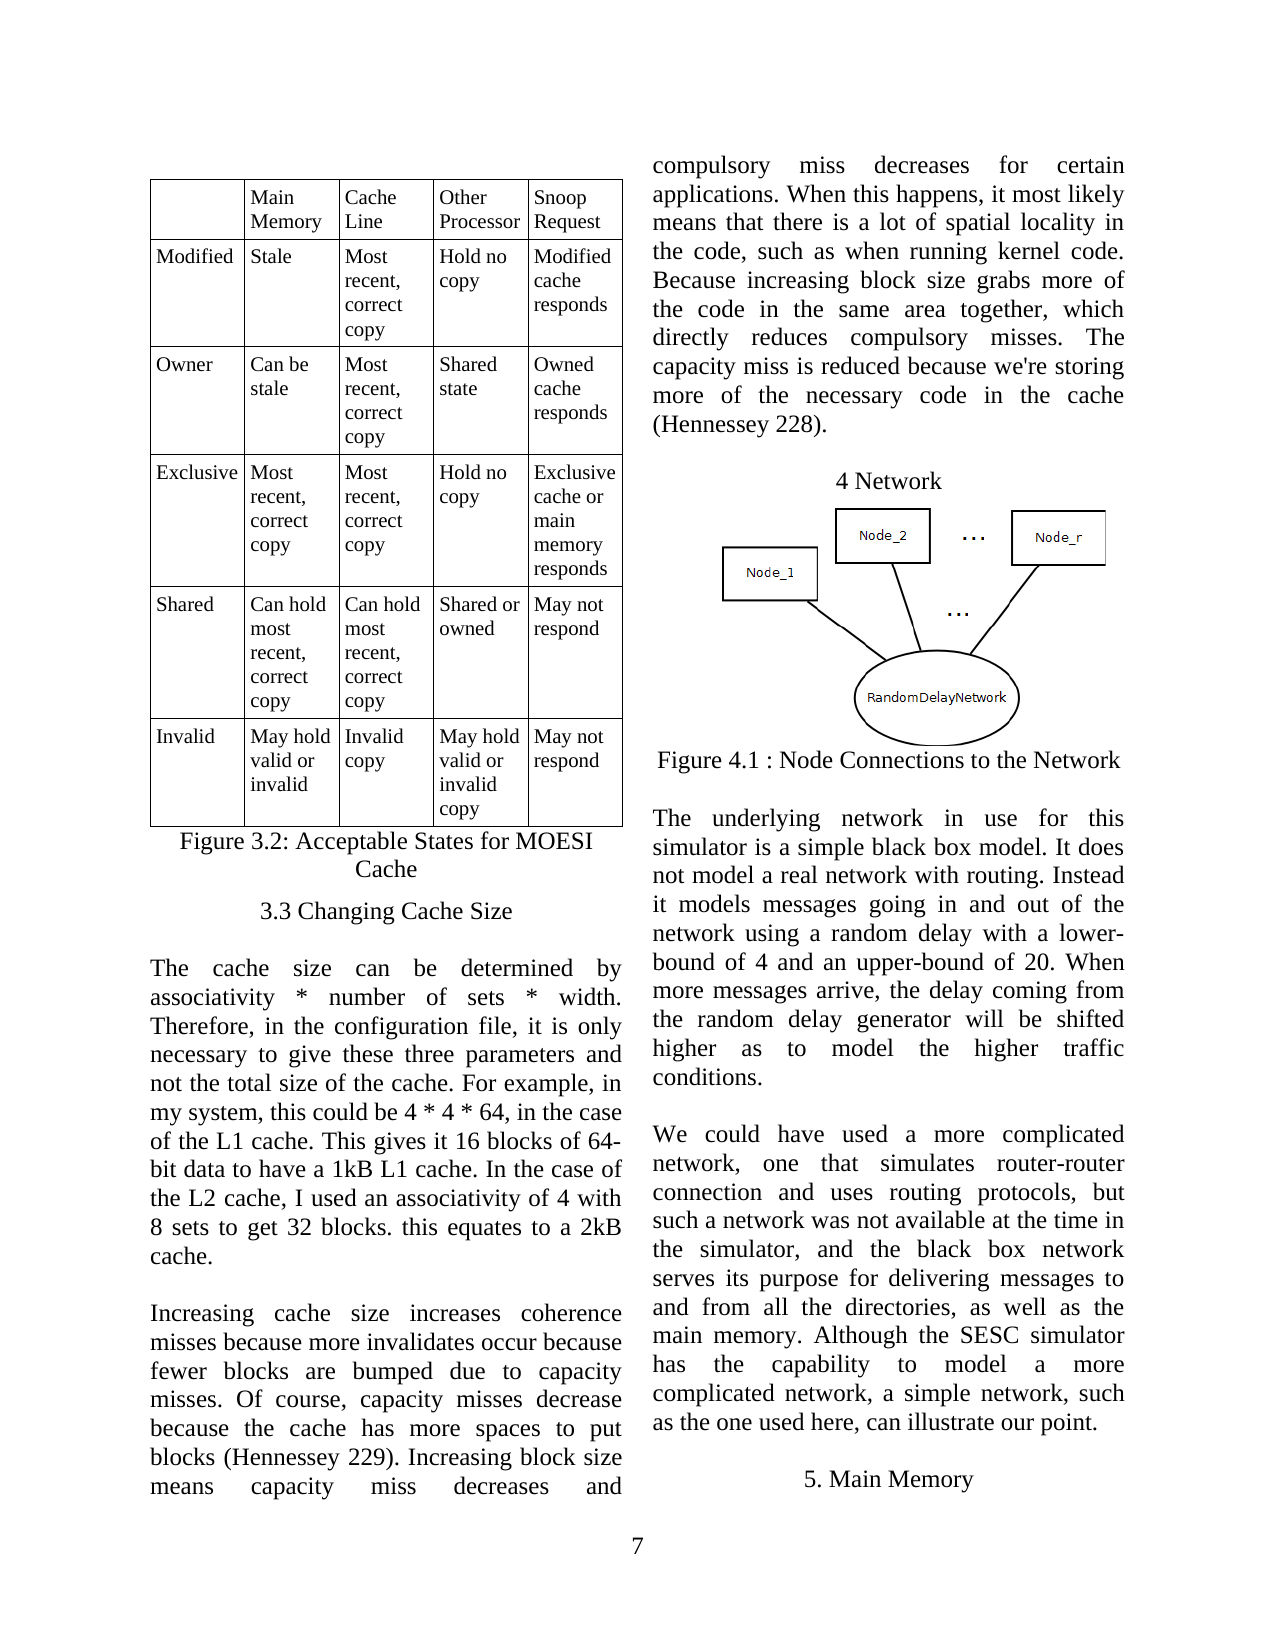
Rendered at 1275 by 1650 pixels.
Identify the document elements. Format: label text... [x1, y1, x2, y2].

text 5. Main Memory [652, 1464, 1125, 1493]
table_cell Can hold most recent, correct copy [245, 587, 339, 718]
table_cell Stale [245, 240, 339, 346]
text compulsory miss decreases for certain applications. When this happens, it most likely means that there is a lot of spatial locality in the code, such as when running kernel code. Because increasing block size grabs more of the code in the same area together, which directly reduces compulsory misses. The capacity miss is reduced because we're storing more of the necessary code in the cache (Hennessey 228). [652, 150, 1125, 437]
table_cell Invalid copy [340, 719, 433, 826]
table_cell Most recent, correct copy [245, 455, 339, 586]
table_cell Owned cache responds [529, 347, 622, 454]
table_header [151, 180, 244, 238]
picture [722, 508, 1106, 746]
table_cell Can hold most recent, correct copy [340, 587, 433, 718]
table_cell Most recent, correct copy [340, 240, 433, 346]
table_cell Can be stale [245, 347, 339, 454]
table_cell May not respond [529, 719, 622, 826]
table_cell Most recent, correct copy [340, 455, 433, 586]
table_cell Shared [151, 587, 244, 718]
table_header Cache Line [340, 180, 433, 238]
text We could have used a more complicated network, one that simulates router-router connection and uses routing protocols, but such a network was not available at the time in the simulator, and the black box network serves its purpose for delivering messages to and from all the directories, as well as the main memory. Although the SESC simulator has the capability to model a more complicated network, a simple network, such as the one used here, can illustrate our point. [652, 1119, 1125, 1436]
table_cell May not respond [529, 587, 622, 718]
table_header Main Memory [245, 180, 339, 238]
text The underlying network in use for this simulator is a simple black box model. It does not model a real network with routing. Instead it models messages going in and out of the network using a random delay with a lower-bound of 4 and an upper-bound of 20. When more messages arrive, the delay coming from the random delay generator will be shifted higher as to model the higher traffic conditions. [652, 803, 1125, 1091]
table_cell Shared or owned [434, 587, 528, 718]
table_cell May hold valid or invalid copy [434, 719, 528, 826]
text 3.3 Changing Cache Size [150, 896, 622, 924]
table_cell Most recent, correct copy [340, 347, 433, 454]
table_cell Exclusive cache or main memory responds [529, 455, 622, 586]
table_cell Owner [151, 347, 244, 454]
table_cell Modified [151, 240, 244, 346]
text Figure 3.2: Acceptable States for MOESI Cache [150, 827, 622, 883]
table_header Snoop Request [529, 180, 622, 238]
text The cache size can be determined by associativity * number of sets * width. Therefore, in the configuration file, it is only necessary to give these three parameters and not the total size of the cache. For example, in my system, this could be 4 * 4 * 64, in the case of the L1 cache. This gives it 16 blocks of 64-bit data to have a 1kB L1 cache. In the case of the L2 cache, I used an associativity of 4 with 8 sets to get 32 blocks. this equates to a 2kB cache. [150, 953, 622, 1269]
table_cell Modified cache responds [529, 240, 622, 346]
text 4 Network [652, 466, 1125, 495]
text Figure 4.1 : Node Connections to the Network [652, 495, 1125, 774]
table_cell Hold no copy [434, 240, 528, 346]
table_cell Invalid [151, 719, 244, 826]
table_header Other Processor [434, 180, 528, 238]
table_cell May hold valid or invalid [245, 719, 339, 826]
table_cell Exclusive [151, 455, 244, 586]
text Increasing cache size increases coherence misses because more invalidates occur because fewer blocks are bumped due to capacity misses. Of course, capacity misses decrease because the cache has more spaces to put blocks (Hennessey 229). Increasing block size means capacity miss decreases and [150, 1298, 622, 1499]
table_cell Shared state [434, 347, 528, 454]
table_cell Hold no copy [434, 455, 528, 586]
